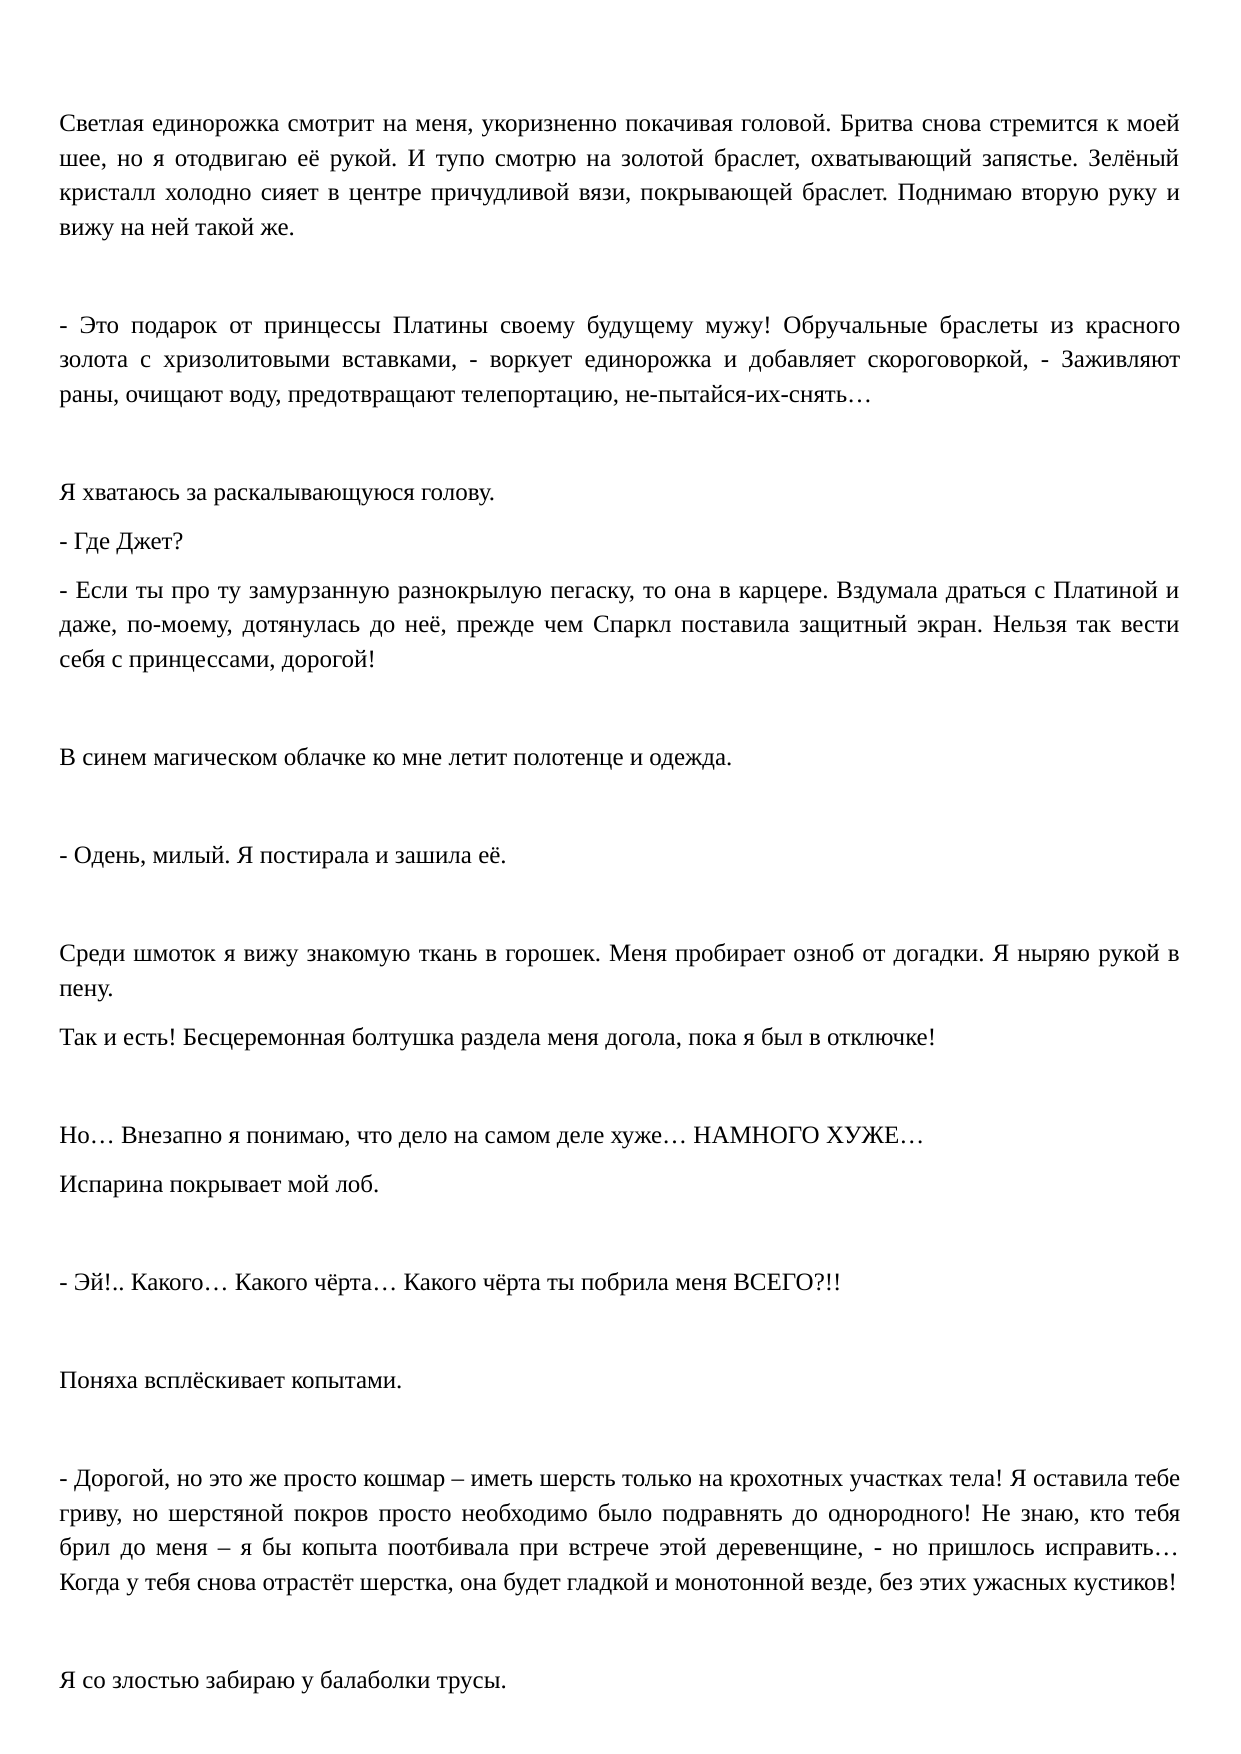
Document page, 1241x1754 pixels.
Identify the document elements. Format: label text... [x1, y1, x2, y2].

text В синем магическом облачке ко мне летит полотенце и одежда. [59, 742, 1181, 771]
text - Дорогой, но это же просто кошмар – иметь шерсть только на крохотных участках тела! Я оставила тебе гриву, но шерстяной покров просто необходимо было подравнять до однородного! Не знаю, кто тебя брил до меня – я бы копыта поотбивала при встрече этой деревенщине, - но пришлось исправить… Когда у тебя снова отрастёт шерстка, она будет гладкой и монотонной везде, без этих ужасных кустиков! [59, 1463, 1181, 1596]
text - Это подарок от принцессы Платины своему будущему мужу! Обручальные браслеты из красного золота с хризолитовыми вставками, - воркует единорожка и добавляет скороговоркой, - Заживляют раны, очищают воду, предотвращают телепортацию, не-пытайся-их-снять… [59, 310, 1181, 407]
text - Если ты про ту замурзанную разнокрылую пегаску, то она в карцере. Вздумала драться с Платиной и даже, по-моему, дотянулась до неё, прежде чем Спаркл поставила защитный экран. Нельзя так вести себя с принцессами, дорогой! [59, 575, 1181, 673]
text Я со злостью забираю у балаболки трусы. [59, 1665, 1181, 1694]
text - Где Джет? [59, 526, 1181, 554]
text Так и есть! Бесцеремонная болтушка раздела меня догола, пока я был в отключке! [59, 1022, 1181, 1051]
text Поняха всплёскивает копытами. [59, 1365, 1181, 1394]
text Я хватаюсь за раскалывающуюся голову. [59, 477, 1181, 506]
text Испарина покрывает мой лоб. [59, 1169, 1181, 1198]
text Среди шмоток я вижу знакомую ткань в горошек. Меня пробирает озноб от догадки. Я ныряю рукой в пену. [59, 938, 1181, 1001]
text - Эй!.. Какого… Какого чёрта… Какого чёрта ты побрила меня ВСЕГО?!! [59, 1267, 1181, 1296]
text Светлая единорожка смотрит на меня, укоризненно покачивая головой. Бритва снова стремится к моей шее, но я отодвигаю её рукой. И тупо смотрю на золотой браслет, охватывающий запястье. Зелёный кристалл холодно сияет в центре причудливой вязи, покрывающей браслет. Поднимаю вторую руку и вижу на ней такой же. [59, 108, 1181, 240]
text - Одень, милый. Я постирала и зашила её. [59, 840, 1181, 869]
text Но… Внезапно я понимаю, что дело на самом деле хуже… НАМНОГО ХУЖЕ… [59, 1120, 1181, 1149]
